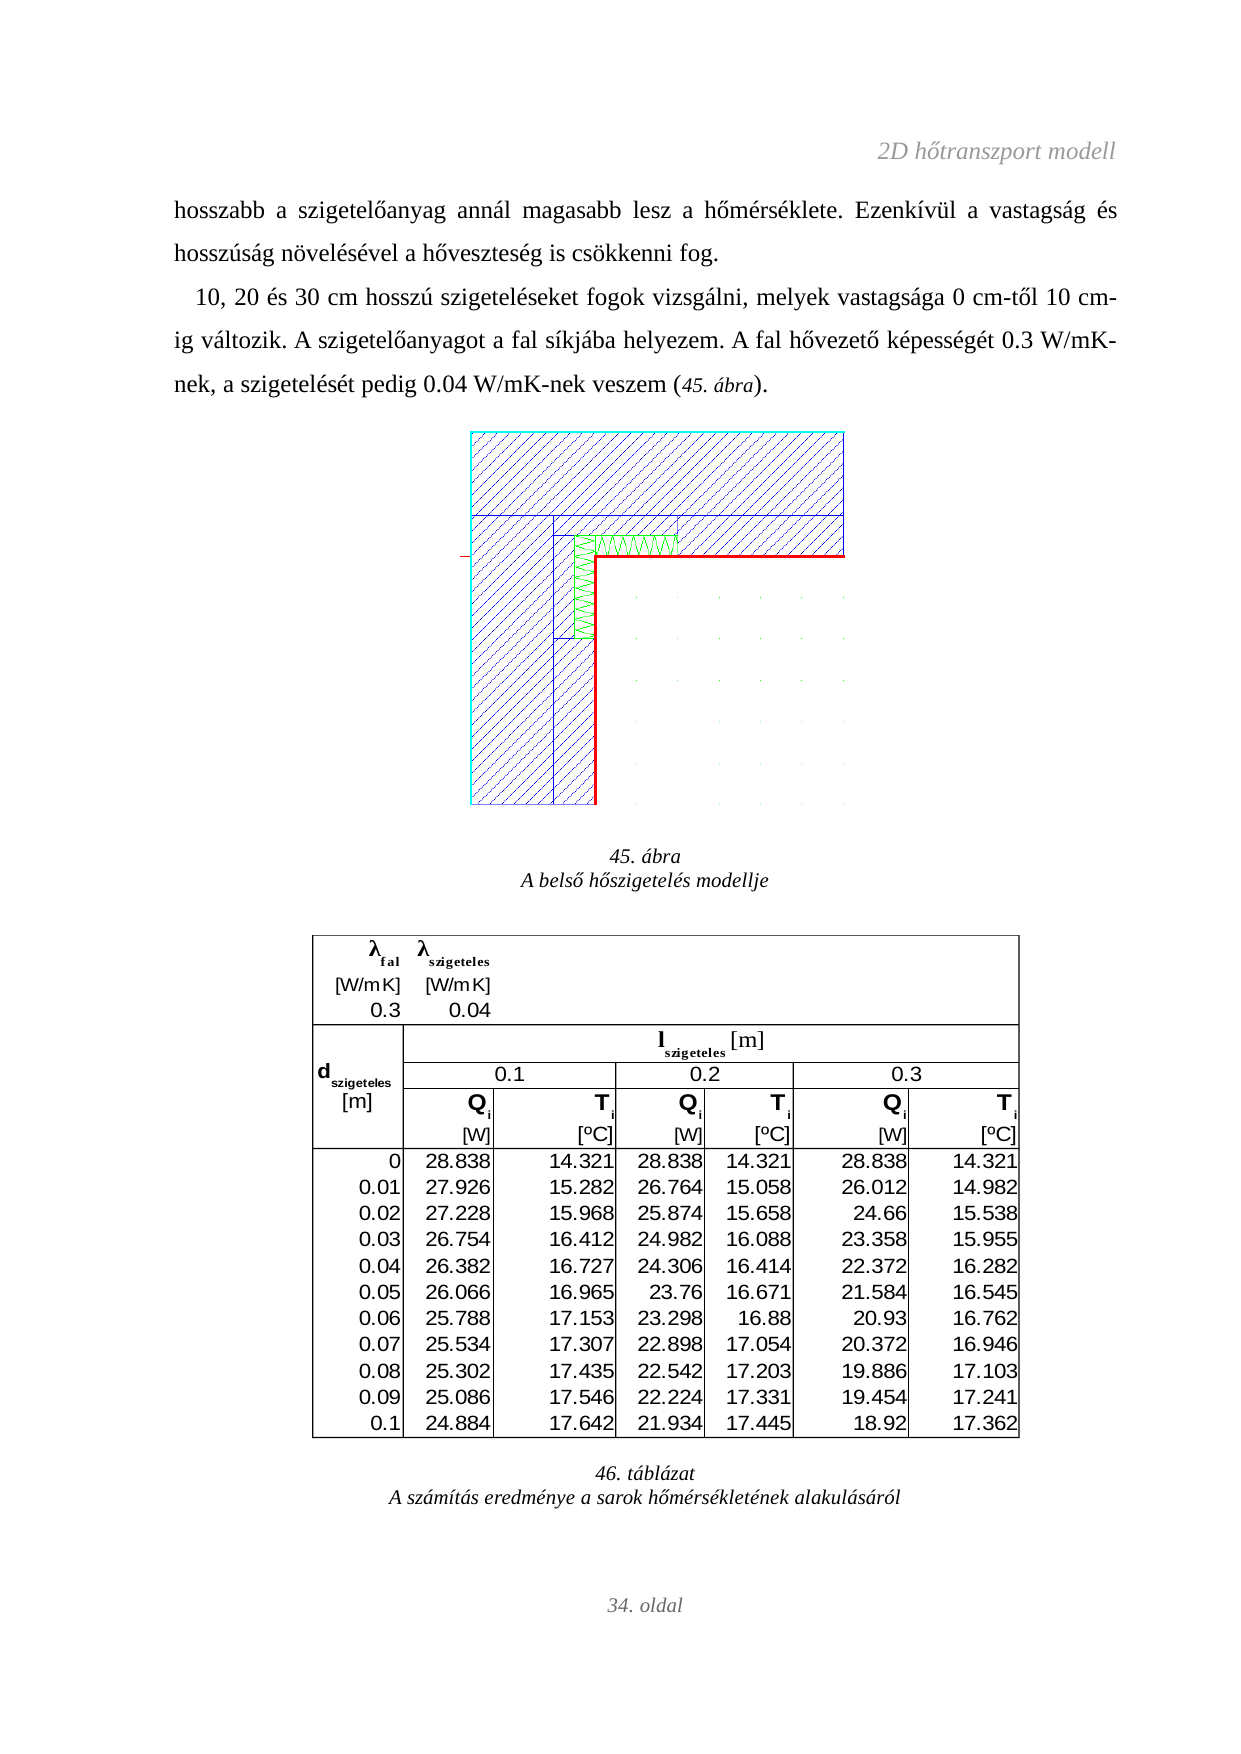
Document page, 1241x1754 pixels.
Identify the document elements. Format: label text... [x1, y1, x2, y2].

text 45. ábra [174, 844, 1118, 868]
picture [450, 412, 864, 830]
text 10, 20 és 30 cm hosszú szigeteléseket fogok vizsgálni, melyek vastagsága 0 cm-től 10 cm-ig változik. A szigetelőanyagot a fal síkjába helyezem. A fal hővezető képességét 0.3 W/mK-nek, a szigetelését pedig 0.04 W/mK-nek veszem (45. ábra). [174, 282, 1118, 398]
text 46. táblázat [174, 1461, 1118, 1485]
text hosszabb a szigetelőanyag annál magasabb lesz a hőmérséklete. Ezenkívül a vastagság és hosszúság növelésével a hőveszteség is csökkenni fog. [174, 194, 1118, 267]
text A számítás eredménye a sarok hőmérsékletének alakulásáról [174, 1485, 1118, 1509]
text A belső hőszigetelés modellje [174, 868, 1118, 892]
